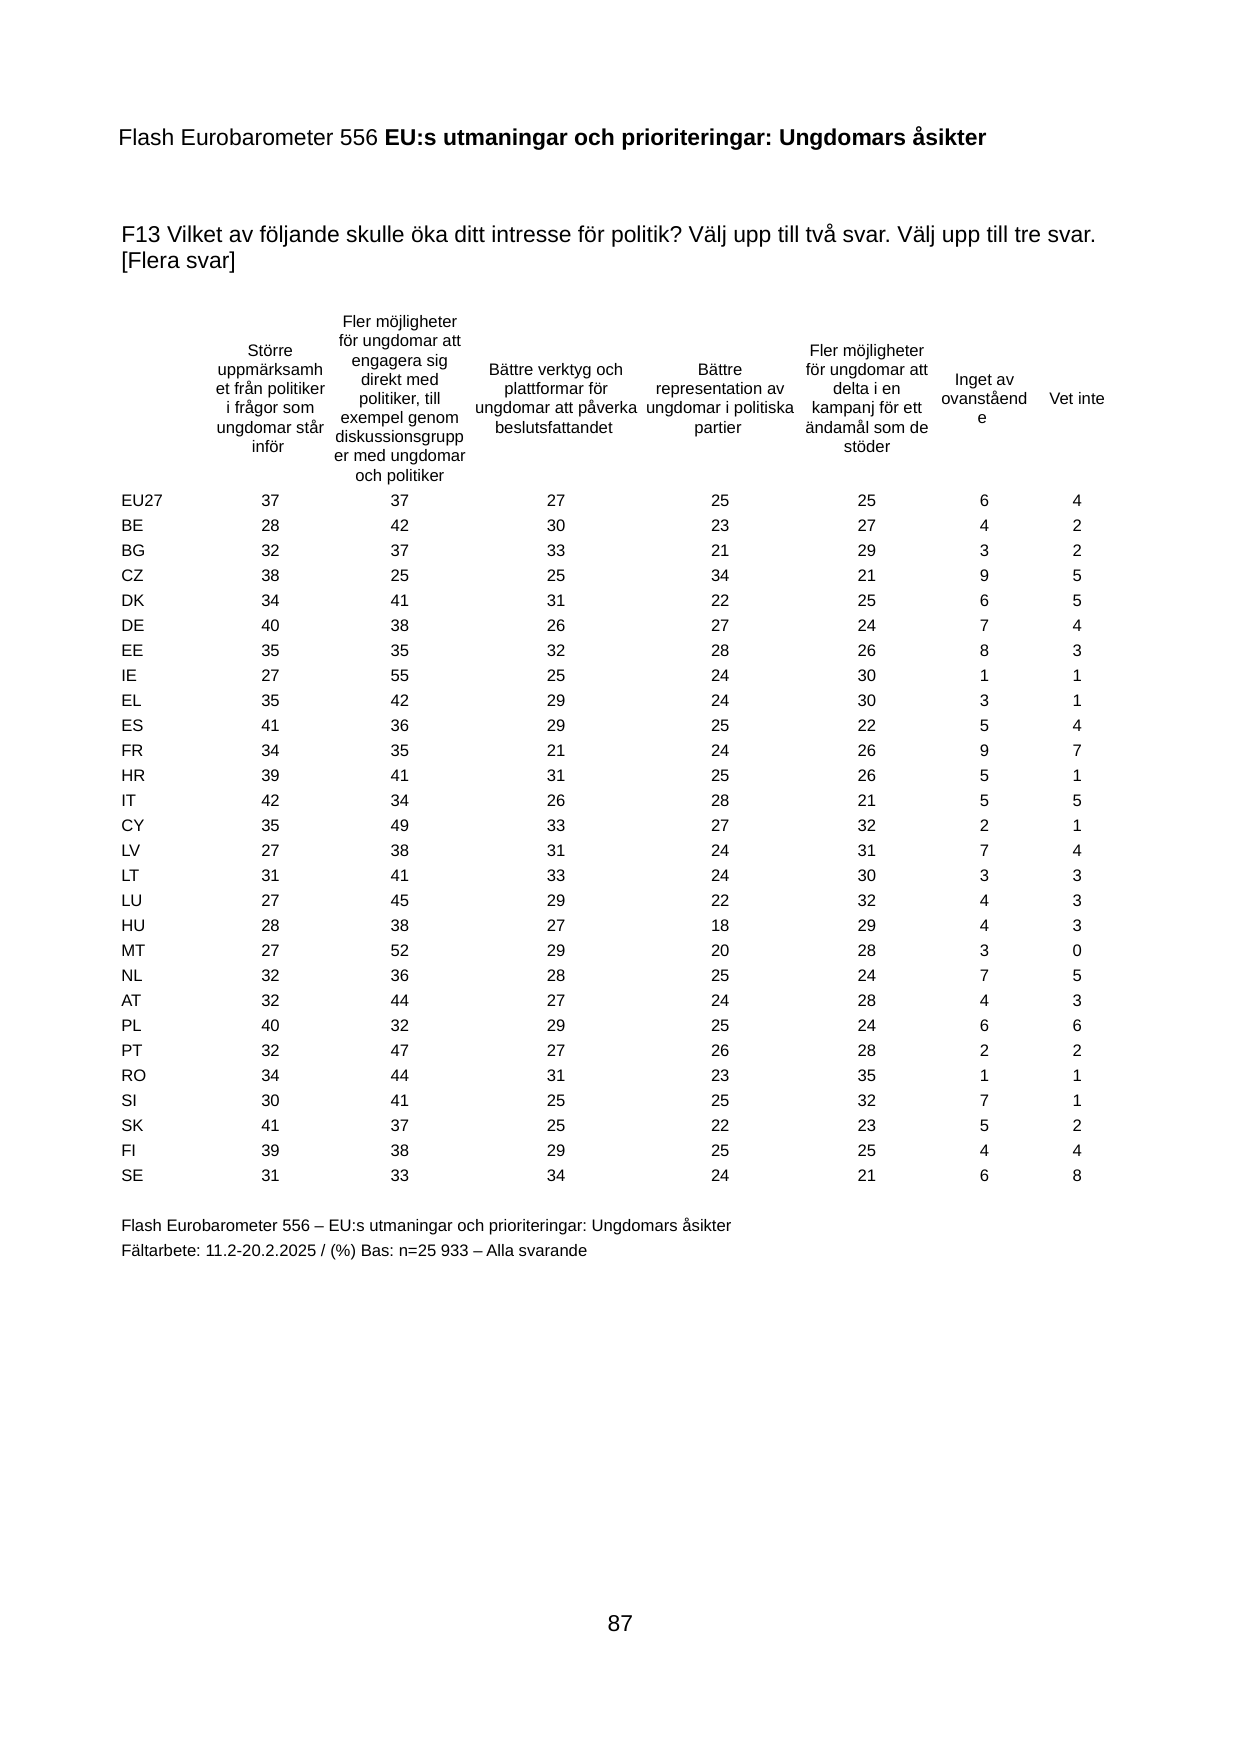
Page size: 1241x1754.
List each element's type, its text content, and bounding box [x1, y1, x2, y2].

table_cell 31 [210, 863, 330, 887]
table_cell 30 [797, 863, 936, 887]
table_cell 3 [1032, 863, 1122, 887]
table_cell 32 [797, 1088, 936, 1112]
table_cell 36 [330, 963, 469, 987]
table_cell 29 [469, 1138, 643, 1162]
table_cell 7 [936, 838, 1032, 862]
table_cell 37 [330, 538, 469, 562]
table_cell 24 [643, 988, 797, 1012]
table_cell 28 [797, 938, 936, 962]
table_cell 24 [797, 1013, 936, 1037]
table_cell Bättre verktyg och plattformar för ungdomar att påverka beslutsfattandet [469, 309, 643, 487]
table_cell SK [118, 1113, 210, 1137]
table_cell 26 [797, 738, 936, 762]
table_cell 28 [469, 963, 643, 987]
table_cell 27 [210, 938, 330, 962]
table_cell 32 [210, 538, 330, 562]
table_cell 25 [643, 963, 797, 987]
table_cell 44 [330, 1063, 469, 1087]
table_cell 26 [643, 1038, 797, 1062]
table_cell 27 [469, 988, 643, 1012]
table_cell 27 [469, 913, 643, 937]
table_cell 33 [469, 813, 643, 837]
table_cell [118, 277, 210, 309]
table_cell 32 [797, 888, 936, 912]
table_cell 42 [330, 513, 469, 537]
table_cell BG [118, 538, 210, 562]
table_cell 28 [797, 1038, 936, 1062]
table_cell 41 [330, 763, 469, 787]
table_cell 2 [936, 1038, 1032, 1062]
table_cell 52 [330, 938, 469, 962]
table_cell 6 [936, 1163, 1032, 1187]
table_cell 29 [469, 938, 643, 962]
table_cell 20 [643, 938, 797, 962]
table_cell 28 [210, 913, 330, 937]
table_cell [936, 1188, 1032, 1212]
table_cell 32 [210, 963, 330, 987]
table_cell 38 [330, 613, 469, 637]
table_cell 9 [936, 563, 1032, 587]
table_cell 5 [936, 713, 1032, 737]
table_cell 47 [330, 1038, 469, 1062]
table_cell 24 [797, 963, 936, 987]
table_cell 30 [469, 513, 643, 537]
table_cell 42 [330, 688, 469, 712]
table_cell FI [118, 1138, 210, 1162]
table_cell RO [118, 1063, 210, 1087]
table_cell 25 [469, 663, 643, 687]
table_cell Större uppmärksamhet från politiker i frågor som ungdomar står inför [210, 309, 330, 487]
table_cell 33 [469, 538, 643, 562]
table_cell 4 [936, 1138, 1032, 1162]
table_cell AT [118, 988, 210, 1012]
table_cell 55 [330, 663, 469, 687]
table_cell 41 [210, 1113, 330, 1137]
table_cell 38 [330, 913, 469, 937]
table_cell [643, 277, 797, 309]
table_cell 6 [1032, 1013, 1122, 1037]
table_cell Fältarbete: 11.2-20.2.2025 / (%) Bas: n=25 933 – Alla svarande [118, 1238, 1122, 1262]
table_cell 22 [643, 588, 797, 612]
table_cell MT [118, 938, 210, 962]
table_cell 25 [643, 1088, 797, 1112]
table_cell CY [118, 813, 210, 837]
table_cell 27 [210, 663, 330, 687]
table_cell 3 [936, 688, 1032, 712]
table_cell 27 [210, 888, 330, 912]
table_cell EE [118, 638, 210, 662]
table_cell HR [118, 763, 210, 787]
table_cell 8 [936, 638, 1032, 662]
table_cell 30 [210, 1088, 330, 1112]
table_cell 24 [643, 863, 797, 887]
table_cell [469, 277, 643, 309]
table_cell 7 [936, 963, 1032, 987]
table_cell 26 [797, 763, 936, 787]
table_cell 6 [936, 488, 1032, 512]
table_cell 3 [1032, 638, 1122, 662]
table_cell 42 [210, 788, 330, 812]
table_cell IT [118, 788, 210, 812]
table_cell Vet inte [1032, 309, 1122, 487]
table_cell 24 [643, 688, 797, 712]
table_cell 18 [643, 913, 797, 937]
table_cell 1 [1032, 1063, 1122, 1087]
table_cell 40 [210, 613, 330, 637]
table_cell 4 [936, 913, 1032, 937]
table_cell 4 [936, 888, 1032, 912]
table_cell 25 [330, 563, 469, 587]
table_cell Fler möjligheter för ungdomar att engagera sig direkt med politiker, till exempel genom diskussionsgrupper med ungdomar och politiker [330, 309, 469, 487]
table_cell 4 [1032, 488, 1122, 512]
table_cell 21 [469, 738, 643, 762]
table_cell 26 [797, 638, 936, 662]
table_cell 2 [936, 813, 1032, 837]
table_cell 34 [210, 1063, 330, 1087]
table_cell 1 [936, 1063, 1032, 1087]
table_header F13 Vilket av följande skulle öka ditt intresse för politik? Välj upp till två svar. Välj upp till tre svar. [Flera svar] [118, 218, 1122, 277]
table_cell 37 [210, 488, 330, 512]
table_cell IE [118, 663, 210, 687]
table_cell [1032, 277, 1122, 309]
table_cell 24 [797, 613, 936, 637]
table_cell 5 [936, 1113, 1032, 1137]
table_cell 37 [330, 488, 469, 512]
table_cell 32 [210, 1038, 330, 1062]
table_cell SI [118, 1088, 210, 1112]
table_cell FR [118, 738, 210, 762]
table_cell 29 [469, 713, 643, 737]
table_cell Bättre representation av ungdomar i politiska partier [643, 309, 797, 487]
table_cell DE [118, 613, 210, 637]
table_cell [330, 1188, 469, 1212]
table_cell 35 [210, 638, 330, 662]
table_cell 38 [330, 1138, 469, 1162]
table_cell [118, 1188, 210, 1212]
table_cell 35 [797, 1063, 936, 1087]
table_cell 31 [797, 838, 936, 862]
table_cell Flash Eurobarometer 556 – EU:s utmaningar och prioriteringar: Ungdomars åsikter [118, 1213, 1122, 1237]
table_cell 5 [1032, 563, 1122, 587]
table_cell PT [118, 1038, 210, 1062]
table_cell 25 [643, 1138, 797, 1162]
table_cell 27 [797, 513, 936, 537]
table_cell 1 [1032, 688, 1122, 712]
table_cell 2 [1032, 1113, 1122, 1137]
table_cell 7 [936, 613, 1032, 637]
table_cell BE [118, 513, 210, 537]
table_cell 41 [330, 863, 469, 887]
table_cell 3 [1032, 888, 1122, 912]
table_cell 4 [1032, 713, 1122, 737]
table_cell 38 [330, 838, 469, 862]
table_cell 25 [797, 1138, 936, 1162]
table_cell [469, 1188, 643, 1212]
table_cell 26 [469, 788, 643, 812]
table_cell 38 [210, 563, 330, 587]
table_cell 4 [936, 988, 1032, 1012]
table_cell 31 [469, 838, 643, 862]
table_cell 33 [330, 1163, 469, 1187]
table_cell 23 [797, 1113, 936, 1137]
table_cell 32 [469, 638, 643, 662]
table_cell 40 [210, 1013, 330, 1037]
table_cell 5 [1032, 963, 1122, 987]
table_cell 35 [210, 688, 330, 712]
table_cell LU [118, 888, 210, 912]
table_cell 27 [469, 1038, 643, 1062]
table_cell 41 [330, 588, 469, 612]
table_cell 2 [1032, 1038, 1122, 1062]
table_cell 29 [469, 888, 643, 912]
table_cell 34 [210, 588, 330, 612]
table_cell 34 [210, 738, 330, 762]
table_cell 27 [643, 813, 797, 837]
table_cell NL [118, 963, 210, 987]
table_cell [797, 277, 936, 309]
table_cell 22 [797, 713, 936, 737]
table_cell 4 [1032, 838, 1122, 862]
table_cell 31 [469, 1063, 643, 1087]
table_cell 25 [469, 1088, 643, 1112]
table_cell [210, 277, 330, 309]
table_cell 27 [210, 838, 330, 862]
table_cell 30 [797, 663, 936, 687]
table_cell 5 [1032, 788, 1122, 812]
table_cell 24 [643, 663, 797, 687]
table_cell 37 [330, 1113, 469, 1137]
table_cell 25 [469, 563, 643, 587]
table_cell 26 [469, 613, 643, 637]
table_cell 5 [936, 763, 1032, 787]
table_cell 31 [469, 588, 643, 612]
table_cell 4 [1032, 1138, 1122, 1162]
table_cell 5 [936, 788, 1032, 812]
table_cell 23 [643, 513, 797, 537]
table_cell 3 [936, 863, 1032, 887]
table_cell [118, 309, 210, 487]
table_cell 6 [936, 1013, 1032, 1037]
table_cell 8 [1032, 1163, 1122, 1187]
table_cell 25 [643, 763, 797, 787]
table_cell 32 [797, 813, 936, 837]
table_cell 25 [797, 588, 936, 612]
table_cell 3 [936, 938, 1032, 962]
table_cell 1 [1032, 1088, 1122, 1112]
table_cell SE [118, 1163, 210, 1187]
table_cell 30 [797, 688, 936, 712]
table_cell 28 [643, 788, 797, 812]
table_cell 31 [469, 763, 643, 787]
table_cell EU27 [118, 488, 210, 512]
table_cell 35 [330, 638, 469, 662]
table_cell 32 [330, 1013, 469, 1037]
table_cell 39 [210, 763, 330, 787]
table_cell 3 [1032, 913, 1122, 937]
table_cell HU [118, 913, 210, 937]
table_cell 21 [797, 788, 936, 812]
table_cell 35 [210, 813, 330, 837]
table_cell 4 [1032, 613, 1122, 637]
table_cell 21 [797, 563, 936, 587]
table_cell PL [118, 1013, 210, 1037]
table_cell 28 [643, 638, 797, 662]
table_cell 25 [469, 1113, 643, 1137]
table_cell 27 [469, 488, 643, 512]
table_cell 25 [643, 713, 797, 737]
table_cell 21 [797, 1163, 936, 1187]
table_cell 24 [643, 1163, 797, 1187]
table_cell 45 [330, 888, 469, 912]
table_cell 9 [936, 738, 1032, 762]
table_cell 1 [1032, 663, 1122, 687]
table_cell 6 [936, 588, 1032, 612]
table_cell 39 [210, 1138, 330, 1162]
table_cell 1 [936, 663, 1032, 687]
table_cell 7 [936, 1088, 1032, 1112]
table_cell 0 [1032, 938, 1122, 962]
table_cell 7 [1032, 738, 1122, 762]
table_cell 22 [643, 888, 797, 912]
table_cell 29 [797, 538, 936, 562]
table_cell 29 [469, 1013, 643, 1037]
table_cell 3 [936, 538, 1032, 562]
table_cell 23 [643, 1063, 797, 1087]
table_cell [330, 277, 469, 309]
table_cell 36 [330, 713, 469, 737]
table_cell 3 [1032, 988, 1122, 1012]
table_cell 1 [1032, 813, 1122, 837]
table_cell 34 [643, 563, 797, 587]
table_cell 41 [330, 1088, 469, 1112]
table_cell 24 [643, 738, 797, 762]
table_cell 5 [1032, 588, 1122, 612]
table_cell 34 [469, 1163, 643, 1187]
table_cell Inget av ovanstående [936, 309, 1032, 487]
table_cell ES [118, 713, 210, 737]
table_cell 33 [469, 863, 643, 887]
table_cell 32 [210, 988, 330, 1012]
table_cell 31 [210, 1163, 330, 1187]
table_cell 21 [643, 538, 797, 562]
table_cell 28 [210, 513, 330, 537]
table_cell 29 [469, 688, 643, 712]
table_cell LV [118, 838, 210, 862]
table_cell Fler möjligheter för ungdomar att delta i en kampanj för ett ändamål som de stöder [797, 309, 936, 487]
table_cell 35 [330, 738, 469, 762]
table_cell 28 [797, 988, 936, 1012]
table_cell DK [118, 588, 210, 612]
table_cell 1 [1032, 763, 1122, 787]
table_cell [210, 1188, 330, 1212]
table_cell 2 [1032, 538, 1122, 562]
table_cell 24 [643, 838, 797, 862]
table_cell 44 [330, 988, 469, 1012]
table_cell 25 [643, 1013, 797, 1037]
table_cell 49 [330, 813, 469, 837]
table_cell 22 [643, 1113, 797, 1137]
table_cell CZ [118, 563, 210, 587]
table_cell LT [118, 863, 210, 887]
table_cell 25 [797, 488, 936, 512]
table_cell 29 [797, 913, 936, 937]
table_cell [1032, 1188, 1122, 1212]
table_cell 4 [936, 513, 1032, 537]
table_cell [936, 277, 1032, 309]
table_cell 34 [330, 788, 469, 812]
table_cell EL [118, 688, 210, 712]
table_cell 27 [643, 613, 797, 637]
table_cell 41 [210, 713, 330, 737]
table_cell 25 [643, 488, 797, 512]
table_cell 2 [1032, 513, 1122, 537]
table_cell [643, 1188, 797, 1212]
table_cell [797, 1188, 936, 1212]
